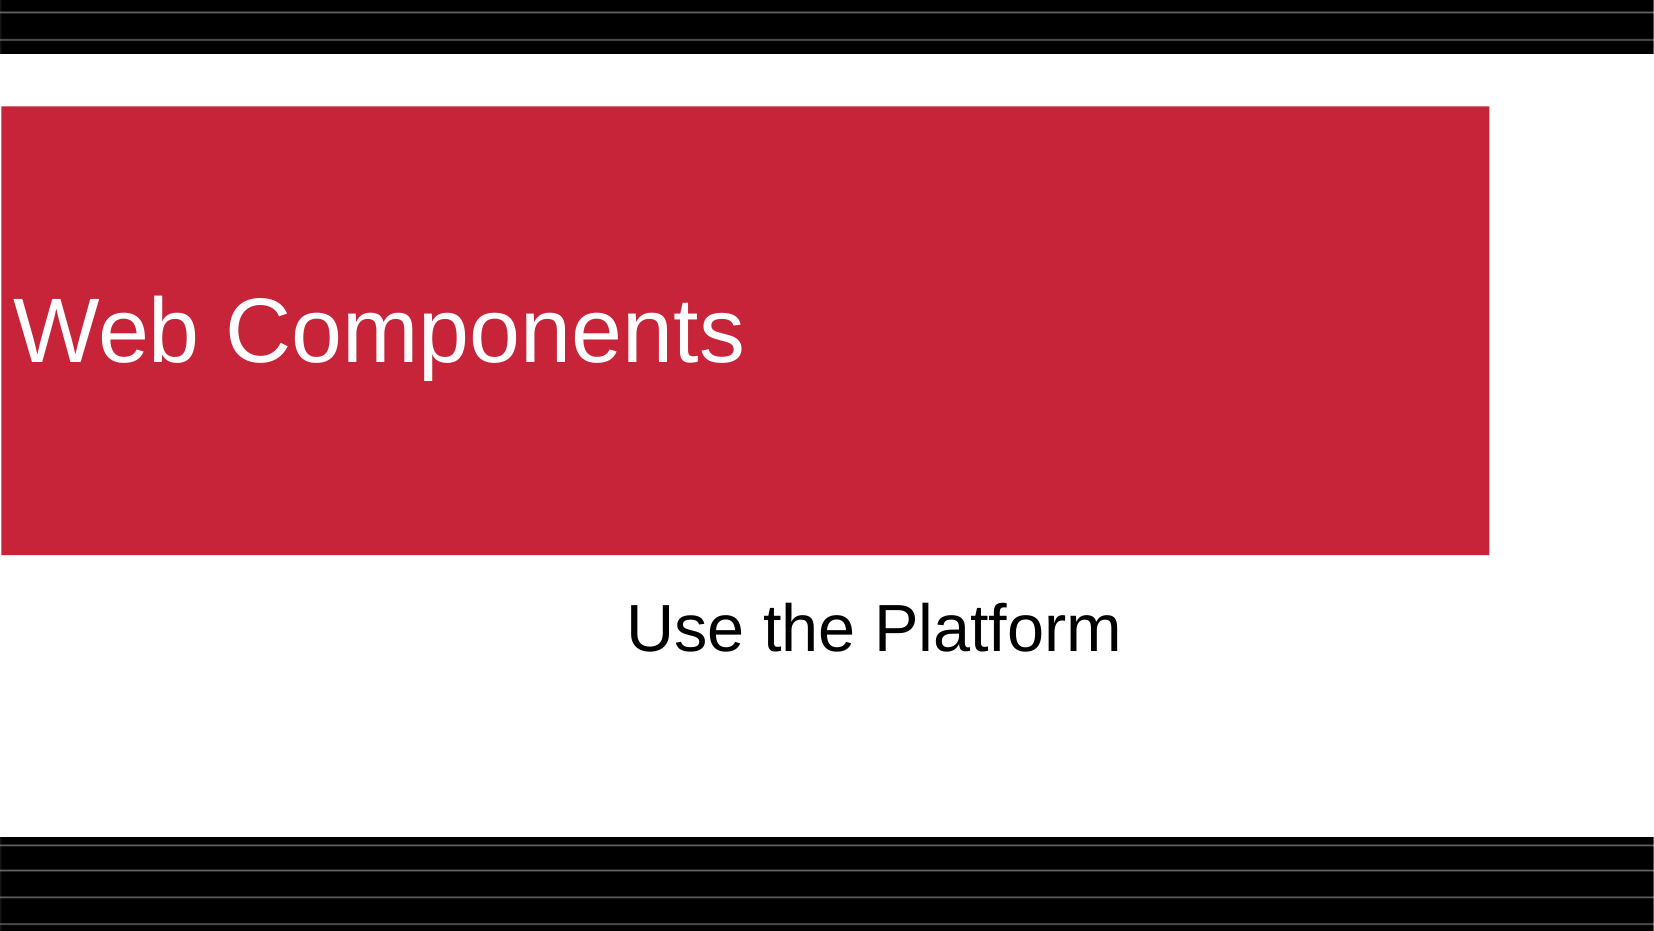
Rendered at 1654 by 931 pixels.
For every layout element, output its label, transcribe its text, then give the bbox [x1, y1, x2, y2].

picture [0, 0, 1654, 54]
title Web Components [1, 106, 1490, 556]
picture [0, 837, 1654, 931]
subtitle Use the Platform [625, 590, 1489, 804]
